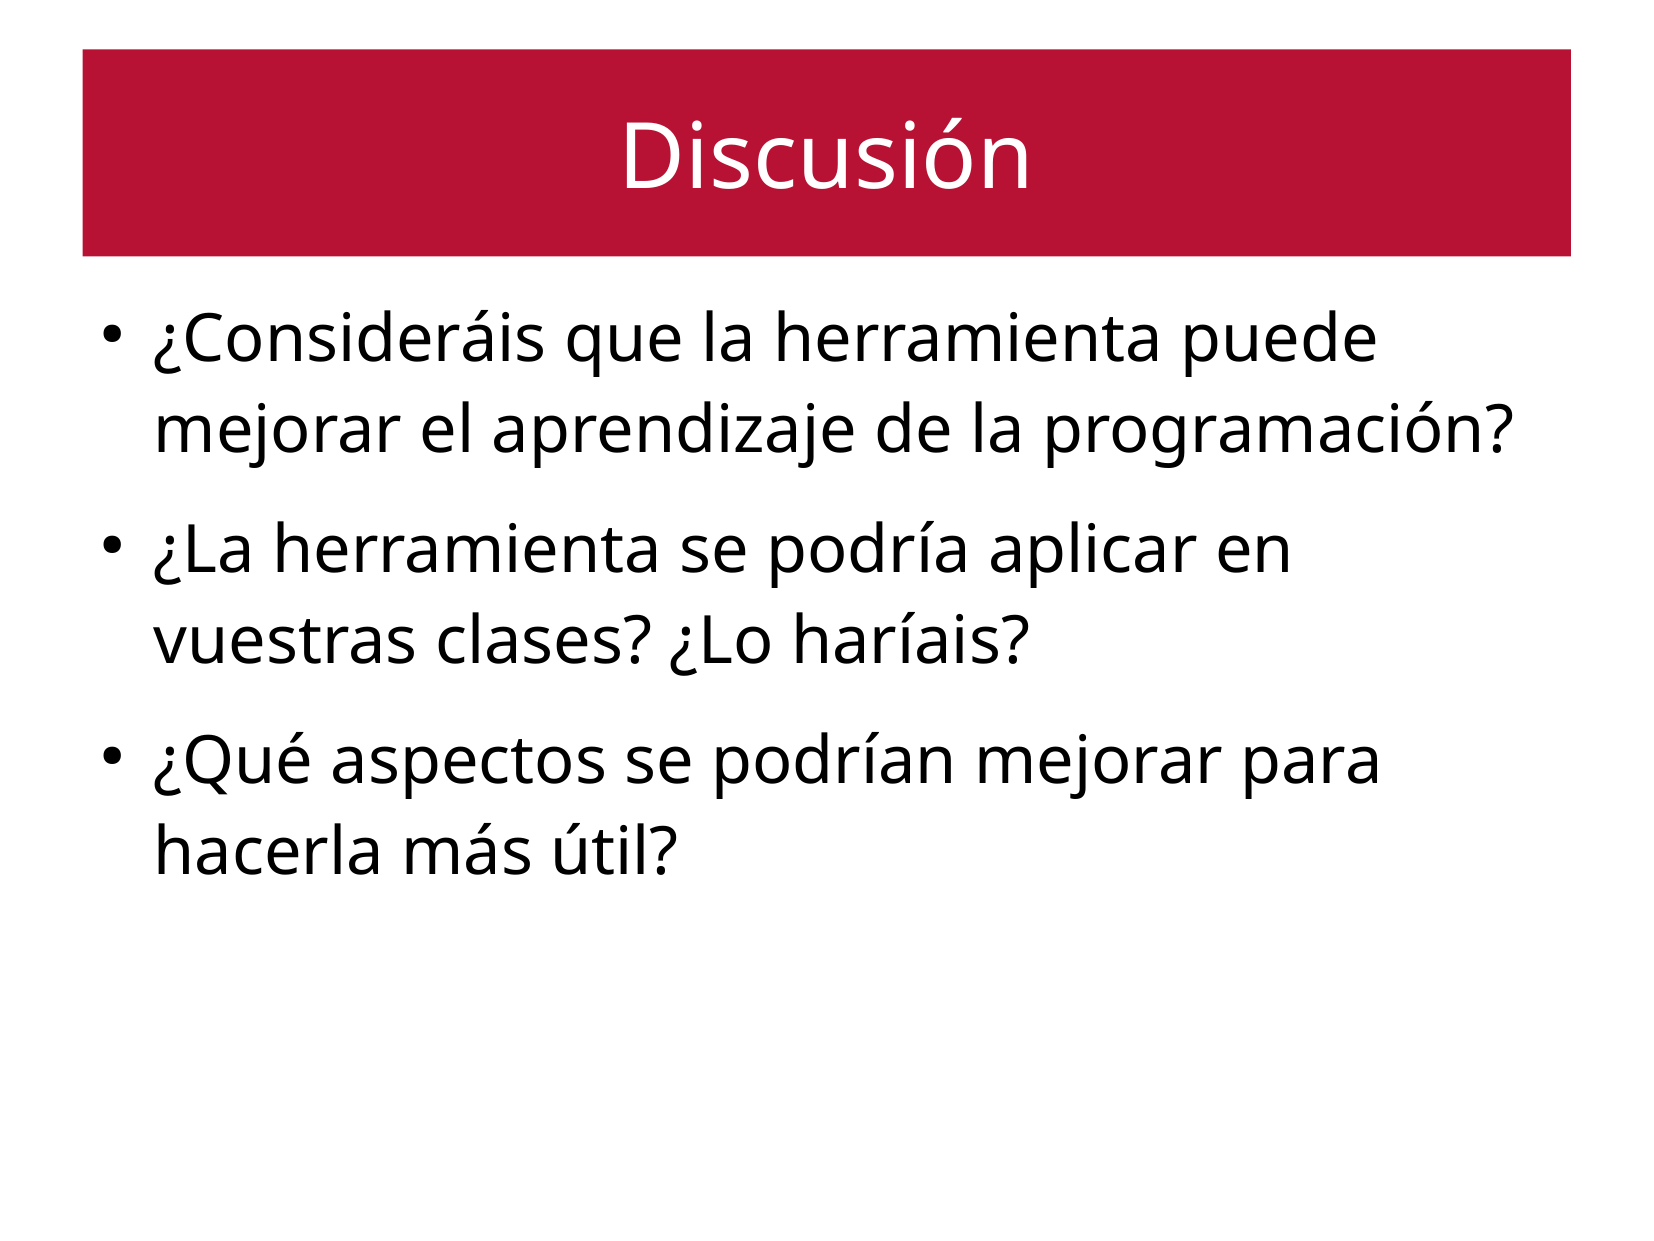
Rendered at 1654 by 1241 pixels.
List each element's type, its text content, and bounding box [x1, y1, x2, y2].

title Discusión [82, 49, 1571, 257]
list ¿Consideráis que la herramienta puede mejorar el aprendizaje de la programación? ¿La herramienta se podría aplicar en vuestras clases? ¿Lo haríais? ¿Qué aspectos se podrían mejorar para hacerla más útil? [82, 290, 1571, 1010]
